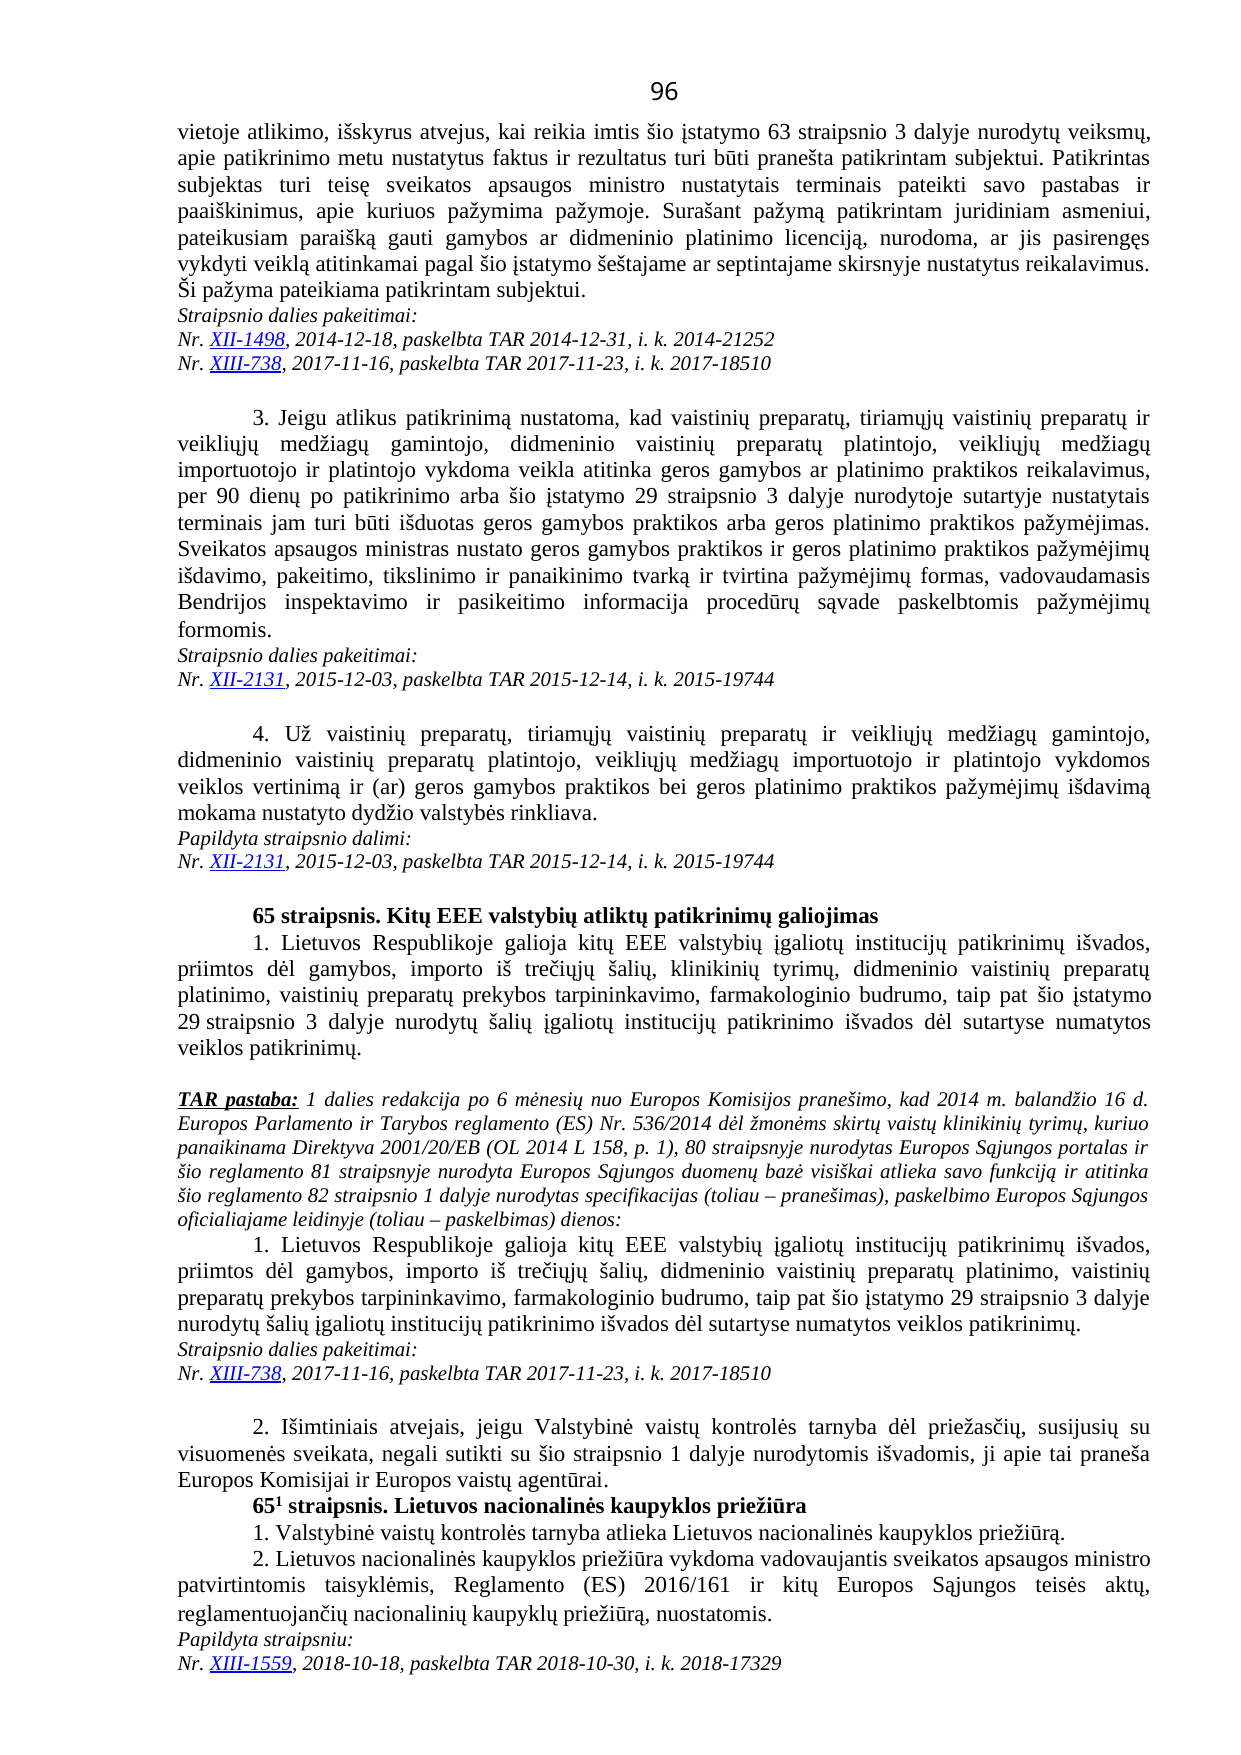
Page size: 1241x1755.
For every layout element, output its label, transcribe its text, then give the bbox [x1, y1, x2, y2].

text 2. Lietuvos nacionalinės kaupyklos priežiūra vykdoma vadovaujantis sveikatos apsaugos ministro patvirtintomis taisyklėmis, Reglamento (ES) 2016/161 ir kitų Europos Sąjungos teisės aktų, reglamentuojančių nacionalinių kaupyklų priežiūrą, nuostatomis. [177, 1545, 1152, 1627]
text Nr. XII-2131, 2015-12-03, paskelbta TAR 2015-12-14, i. k. 2015-19744 [177, 667, 1152, 691]
text Straipsnio dalies pakeitimai: [177, 1337, 1152, 1361]
text vietoje atlikimo, išskyrus atvejus, kai reikia imtis šio įstatymo 63 straipsnio 3 dalyje nurodytų veiksmų, apie patikrinimo metu nustatytus faktus ir rezultatus turi būti pranešta patikrintam subjektui. Patikrintas subjektas turi teisę sveikatos apsaugos ministro nustatytais terminais pateikti savo pastabas ir paaiškinimus, apie kuriuos pažymima pažymoje. Surašant pažymą patikrintam juridiniam asmeniui, pateikusiam paraišką gauti gamybos ar didmeninio platinimo licenciją, nurodoma, ar jis pasirengęs vykdyti veiklą atitinkamai pagal šio įstatymo šeštajame ar septintajame skirsnyje nustatytus reikalavimus. Ši pažyma pateikiama patikrintam subjektui. [177, 118, 1152, 303]
text 1. Lietuvos Respublikoje galioja kitų EEE valstybių įgaliotų institucijų patikrinimų išvados, priimtos dėl gamybos, importo iš trečiųjų šalių, didmeninio vaistinių preparatų platinimo, vaistinių preparatų prekybos tarpininkavimo, farmakologinio budrumo, taip pat šio įstatymo 29 straipsnio 3 dalyje nurodytų šalių įgaliotų institucijų patikrinimo išvados dėl sutartyse numatytos veiklos patikrinimų. [177, 1231, 1152, 1337]
text 2. Išimtiniais atvejais, jeigu Valstybinė vaistų kontrolės tarnyba dėl priežasčių, susijusių su visuomenės sveikata, negali sutikti su šio straipsnio 1 dalyje nurodytomis išvadomis, ji apie tai praneša Europos Komisijai ir Europos vaistų agentūrai. [177, 1413, 1152, 1492]
text 1. Valstybinė vaistų kontrolės tarnyba atlieka Lietuvos nacionalinės kaupyklos priežiūrą. [177, 1519, 1152, 1545]
text Straipsnio dalies pakeitimai: [177, 303, 1152, 327]
text Straipsnio dalies pakeitimai: [177, 643, 1152, 667]
text 1. Lietuvos Respublikoje galioja kitų EEE valstybių įgaliotų institucijų patikrinimų išvados, priimtos dėl gamybos, importo iš trečiųjų šalių, klinikinių tyrimų, didmeninio vaistinių preparatų platinimo, vaistinių preparatų prekybos tarpininkavimo, farmakologinio budrumo, taip pat šio įstatymo 29 straipsnio 3 dalyje nurodytų šalių įgaliotų institucijų patikrinimo išvados dėl sutartyse numatytos veiklos patikrinimų. [177, 929, 1152, 1060]
text Papildyta straipsnio dalimi: [177, 825, 1152, 849]
text Nr. XIII-738, 2017-11-16, paskelbta TAR 2017-11-23, i. k. 2017-18510 [177, 351, 1152, 375]
text Papildyta straipsniu: [177, 1627, 1152, 1651]
text 651 straipsnis. Lietuvos nacionalinės kaupyklos priežiūra [177, 1492, 1152, 1519]
text 65 straipsnis. Kitų EEE valstybių atliktų patikrinimų galiojimas [177, 902, 1152, 929]
text 3. Jeigu atlikus patikrinimą nustatoma, kad vaistinių preparatų, tiriamųjų vaistinių preparatų ir veikliųjų medžiagų gamintojo, didmeninio vaistinių preparatų platintojo, veikliųjų medžiagų importuotojo ir platintojo vykdoma veikla atitinka geros gamybos ar platinimo praktikos reikalavimus, per 90 dienų po patikrinimo arba šio įstatymo 29 straipsnio 3 dalyje nurodytoje sutartyje nustatytais terminais jam turi būti išduotas geros gamybos praktikos arba geros platinimo praktikos pažymėjimas. Sveikatos apsaugos ministras nustato geros gamybos praktikos ir geros platinimo praktikos pažymėjimų išdavimo, pakeitimo, tikslinimo ir panaikinimo tvarką ir tvirtina pažymėjimų formas, vadovaudamasis Bendrijos inspektavimo ir pasikeitimo informacija procedūrų sąvade paskelbtomis pažymėjimų formomis. [177, 403, 1152, 643]
text Nr. XII-1498, 2014-12-18, paskelbta TAR 2014-12-31, i. k. 2014-21252 [177, 327, 1152, 351]
text Nr. XIII-1559, 2018-10-18, paskelbta TAR 2018-10-30, i. k. 2018-17329 [177, 1651, 1152, 1675]
text TAR pastaba: 1 dalies redakcija po 6 mėnesių nuo Europos Komisijos pranešimo, kad 2014 m. balandžio 16 d. Europos Parlamento ir Tarybos reglamento (ES) Nr. 536/2014 dėl žmonėms skirtų vaistų klinikinių tyrimų, kuriuo panaikinama Direktyva 2001/20/EB (OL 2014 L 158, p. 1), 80 straipsnyje nurodytas Europos Sąjungos portalas ir šio reglamento 81 straipsnyje nurodyta Europos Sąjungos duomenų bazė visiškai atlieka savo funkciją ir atitinka šio reglamento 82 straipsnio 1 dalyje nurodytas specifikacijas (toliau – pranešimas), paskelbimo Europos Sąjungos oficialiajame leidinyje (toliau – paskelbimas) dienos: [177, 1087, 1152, 1231]
text Nr. XII-2131, 2015-12-03, paskelbta TAR 2015-12-14, i. k. 2015-19744 [177, 849, 1152, 873]
text Nr. XIII-738, 2017-11-16, paskelbta TAR 2017-11-23, i. k. 2017-18510 [177, 1361, 1152, 1385]
text 4. Už vaistinių preparatų, tiriamųjų vaistinių preparatų ir veikliųjų medžiagų gamintojo, didmeninio vaistinių preparatų platintojo, veikliųjų medžiagų importuotojo ir platintojo vykdomos veiklos vertinimą ir (ar) geros gamybos praktikos bei geros platinimo praktikos pažymėjimų išdavimą mokama nustatyto dydžio valstybės rinkliava. [177, 720, 1152, 825]
